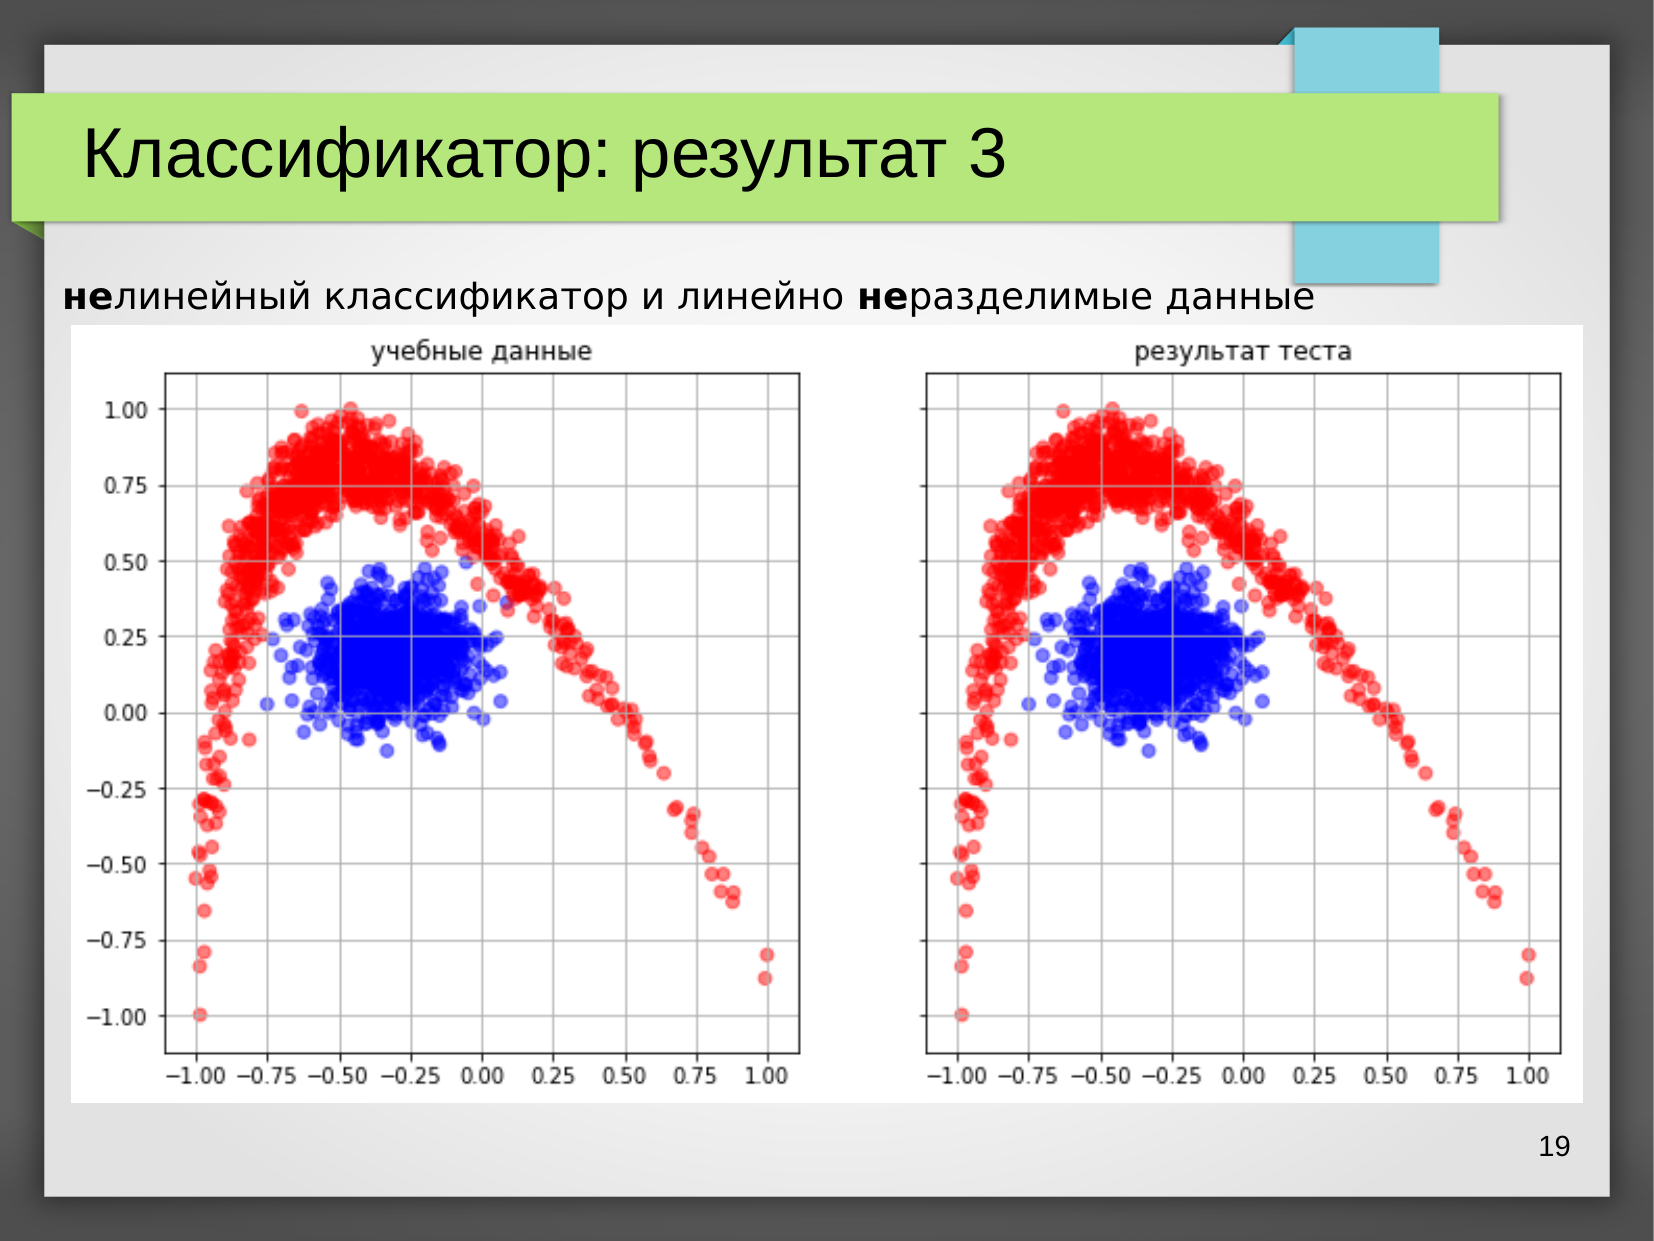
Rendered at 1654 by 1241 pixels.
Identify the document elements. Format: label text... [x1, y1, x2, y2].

text_box нелинейный классификатор и линейно неразделимые данные [47, 267, 1536, 331]
picture [0, 0, 1654, 1241]
title Классификатор: результат 3 [82, 49, 1571, 257]
